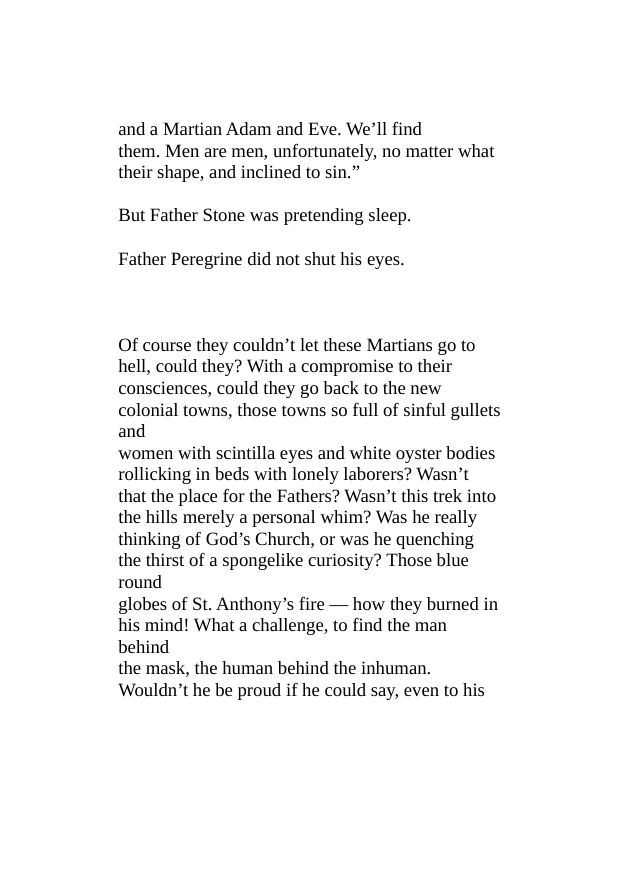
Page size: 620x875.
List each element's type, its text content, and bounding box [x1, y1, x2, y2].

text and a Martian Adam and Eve. We’ll find them. Men are men, unfortunately, no matter what their shape, and inclined to sin.” But Father Stone was pretending sleep. Father Peregrine did not shut his eyes. Of course they couldn’t let these Martians go to hell, could they? With a compromise to their consciences, could they go back to the new colonial towns, those towns so full of sinful gullets and women with scintilla eyes and white oyster bodies rollicking in beds with lonely laborers? Wasn’t that the place for the Fathers? Wasn’t this trek into the hills merely a personal whim? Was he really thinking of God’s Church, or was he quenching the thirst of a spongelike curiosity? Those blue round globes of St. Anthony’s fire — how they burned in his mind! What a challenge, to find the man behind the mask, the human behind the inhuman. Wouldn’t he be proud if he could say, even to his [118, 118, 501, 700]
